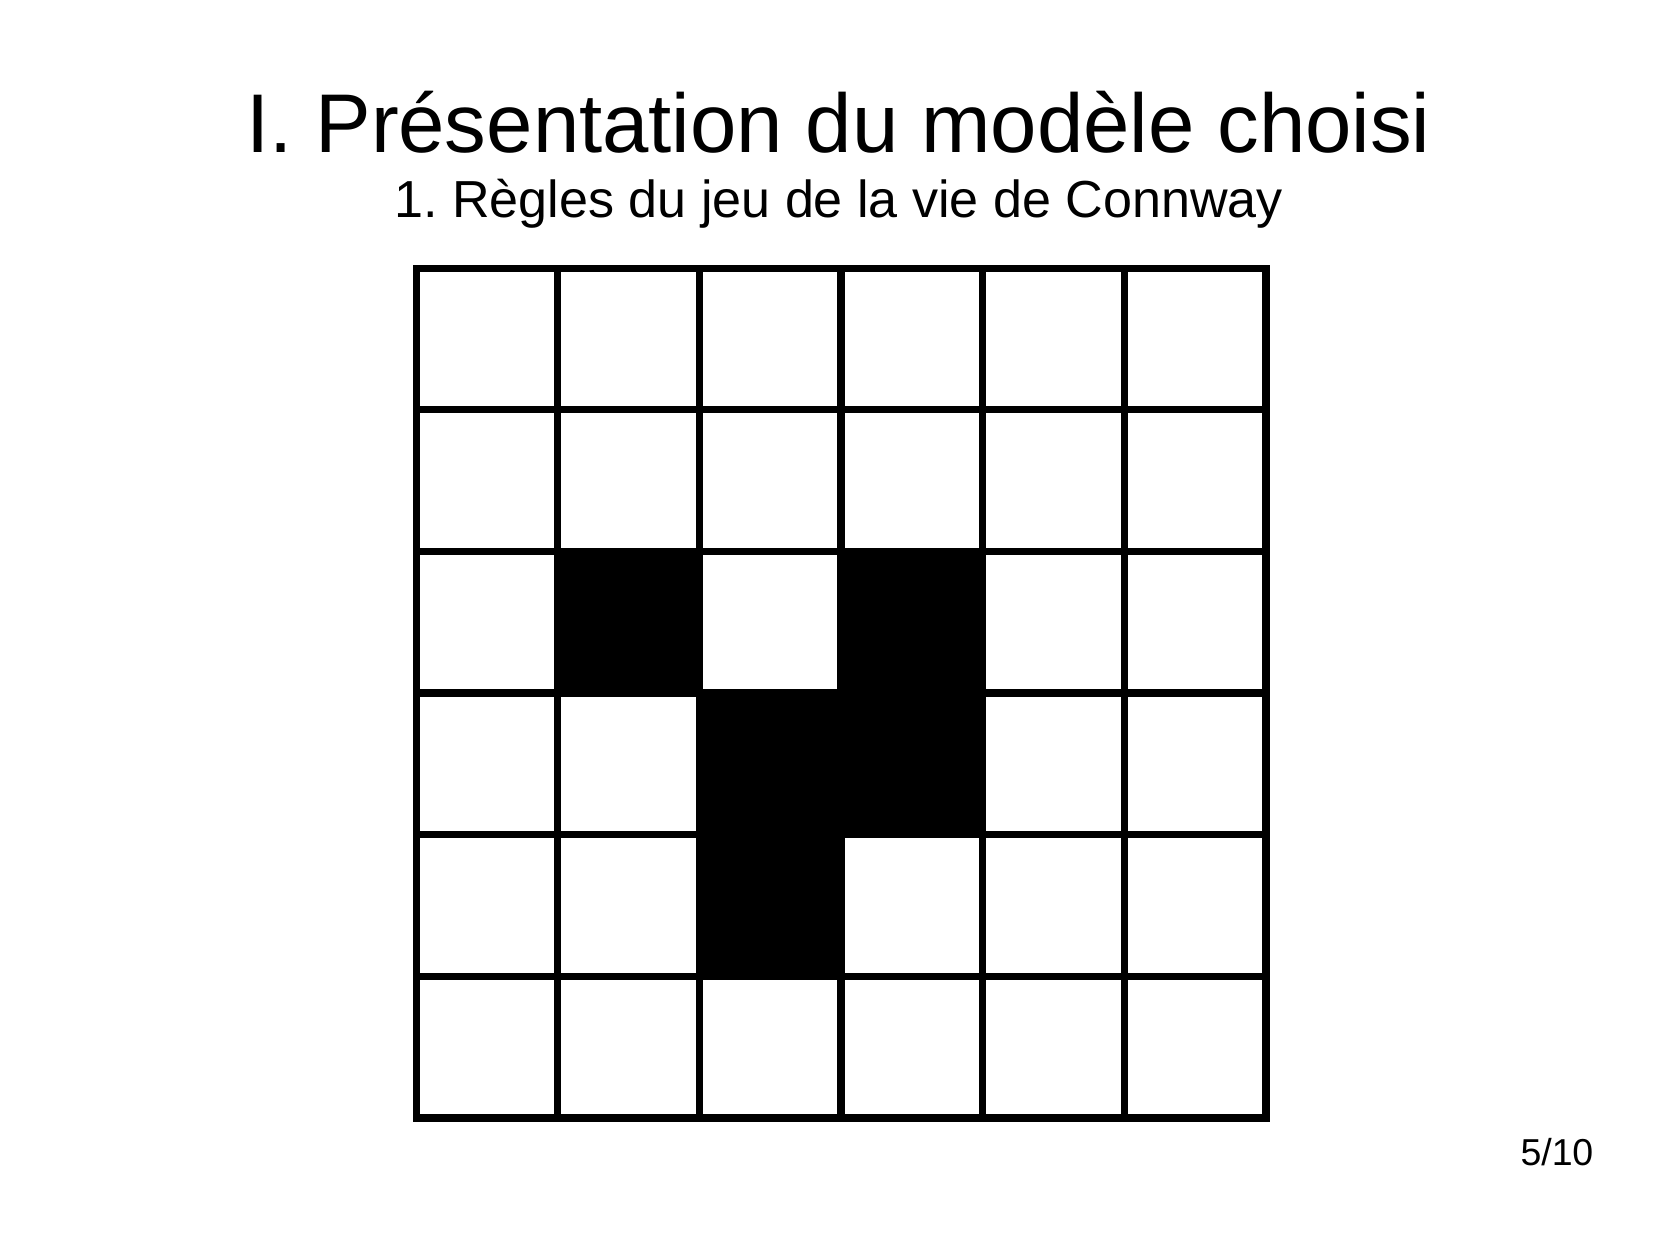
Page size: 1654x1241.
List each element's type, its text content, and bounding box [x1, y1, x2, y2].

title I. Présentation du modèle choisi 1. Règles du jeu de la vie de Connway [82, 49, 1595, 257]
text_box <number>/10 [1505, 1124, 1654, 1182]
picture [413, 265, 1270, 1123]
